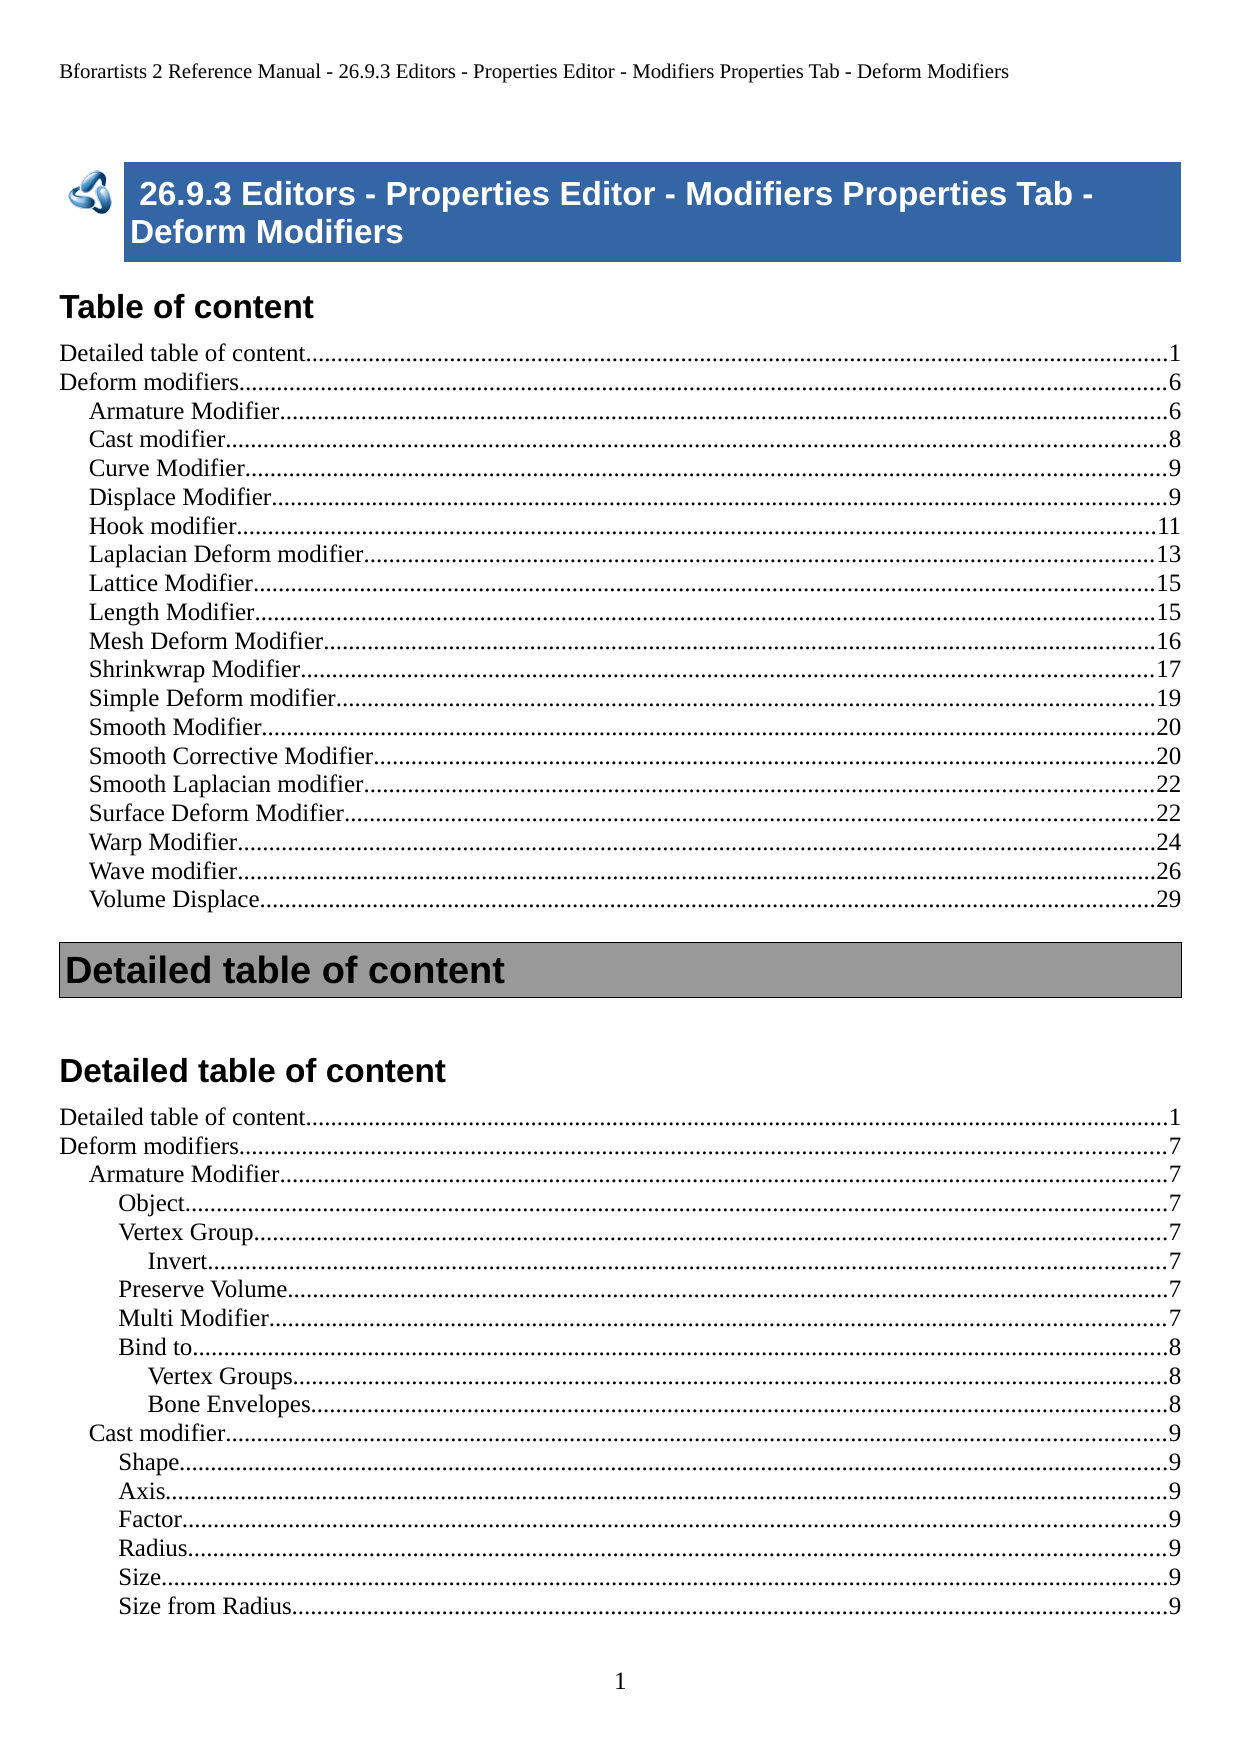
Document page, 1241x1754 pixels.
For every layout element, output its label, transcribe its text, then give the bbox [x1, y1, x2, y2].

text Object 7 [118, 1188, 1181, 1217]
text Shrinkwrap Modifier 17 [88, 654, 1181, 683]
text Armature Modifier 6 [88, 396, 1181, 424]
text Volume Displace 29 [88, 884, 1181, 913]
text Wave modifier 26 [88, 856, 1181, 884]
text Shape 9 [118, 1447, 1181, 1476]
text Detailed table of content 1 [59, 338, 1181, 367]
text Deform modifiers 6 [59, 367, 1181, 396]
text Multi Modifier 7 [118, 1303, 1181, 1332]
text Armature Modifier 7 [88, 1159, 1181, 1188]
text Vertex Group 7 [118, 1217, 1181, 1246]
text Preserve Volume 7 [118, 1274, 1181, 1303]
text Cast modifier 9 [88, 1418, 1181, 1447]
text Detailed table of content 1 [59, 1102, 1181, 1131]
text Axis 9 [118, 1476, 1181, 1504]
table_header [59, 162, 124, 262]
text Mesh Deform Modifier 16 [88, 626, 1181, 654]
text Smooth Corrective Modifier 20 [88, 741, 1181, 769]
table_header Detailed table of content [60, 943, 1181, 997]
text Factor 9 [118, 1504, 1181, 1533]
text Bone Envelopes 8 [147, 1389, 1181, 1418]
text Hook modifier 11 [88, 511, 1181, 539]
text Vertex Groups 8 [147, 1361, 1181, 1389]
text Lattice Modifier 15 [88, 568, 1181, 597]
text Radius 9 [118, 1533, 1181, 1562]
text Displace Modifier 9 [88, 482, 1181, 511]
picture [65, 167, 114, 217]
text Length Modifier 15 [88, 597, 1181, 626]
text Cast modifier 8 [88, 424, 1181, 453]
text Size from Radius 9 [118, 1591, 1181, 1619]
subtitle Detailed table of content [59, 1051, 1181, 1089]
text Smooth Laplacian modifier 22 [88, 769, 1181, 798]
text Surface Deform Modifier 22 [88, 798, 1181, 827]
text Smooth Modifier 20 [88, 712, 1181, 741]
text Laplacian Deform modifier 13 [88, 539, 1181, 568]
text Curve Modifier 9 [88, 453, 1181, 482]
text Deform modifiers 7 [59, 1131, 1181, 1159]
text Bind to 8 [118, 1332, 1181, 1361]
text Simple Deform modifier 19 [88, 683, 1181, 712]
text Warp Modifier 24 [88, 827, 1181, 856]
table_header 26.9.3 Editors - Properties Editor - Modifiers Properties Tab - Deform Modifiers [124, 162, 1181, 262]
text Size 9 [118, 1562, 1181, 1591]
text Invert 7 [147, 1246, 1181, 1274]
subtitle Table of content [59, 287, 1181, 326]
